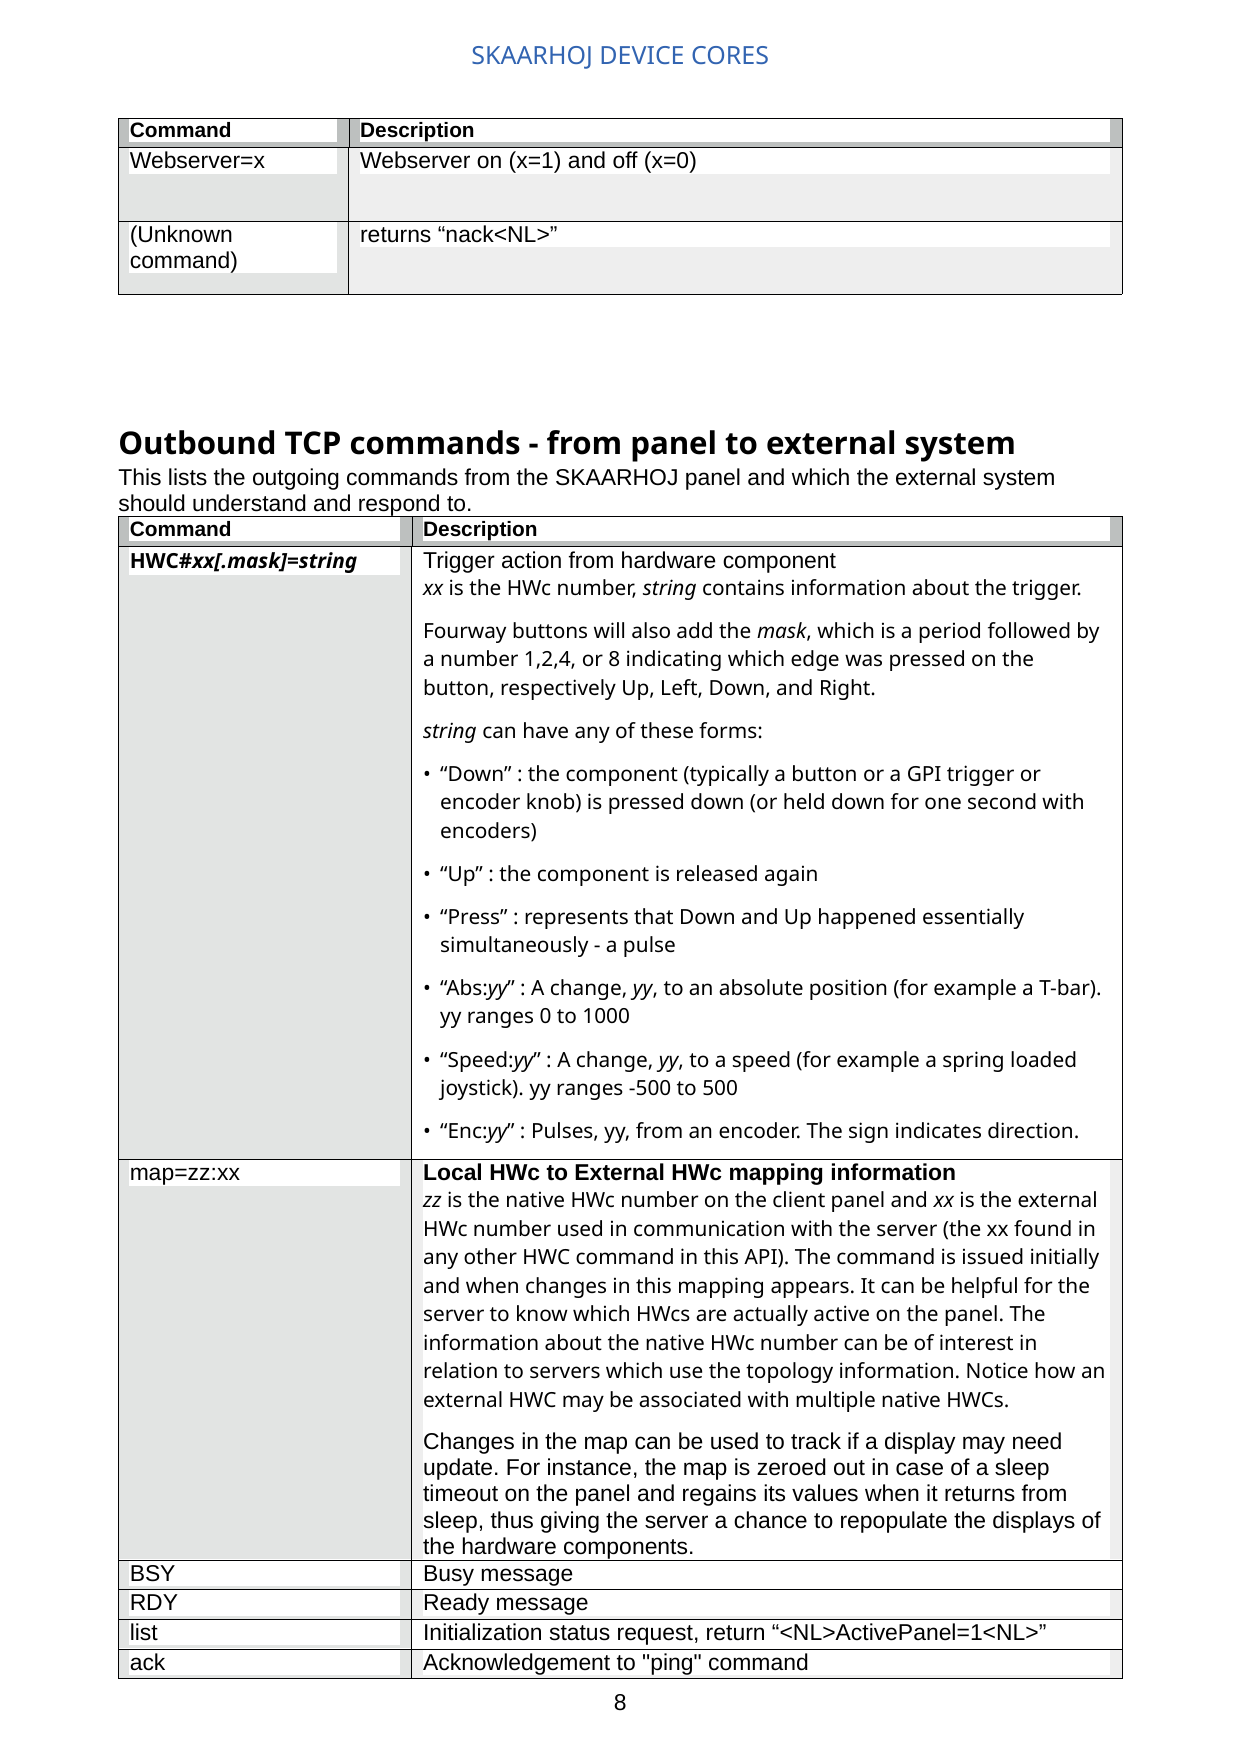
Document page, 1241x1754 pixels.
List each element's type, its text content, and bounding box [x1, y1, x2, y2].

table_header Command [119, 119, 349, 147]
table_cell Busy message [412, 1561, 1122, 1589]
table_cell Webserver on (x=1) and off (x=0) [349, 148, 1122, 221]
table_cell Webserver=x [119, 148, 348, 221]
table_cell (Unknown command) [119, 222, 348, 294]
table_cell Initialization status request, return “<NL>ActivePanel=1<NL>” [412, 1620, 1122, 1648]
table_cell ack [119, 1650, 411, 1678]
table_cell list [119, 1620, 411, 1648]
table_cell BSY [119, 1561, 411, 1589]
table_cell map=zz:xx [119, 1160, 411, 1559]
table_cell Acknowledgement to "ping" command [412, 1650, 1122, 1678]
table_header Description [350, 119, 1122, 147]
text This lists the outgoing commands from the SKAARHOJ panel and which the external system should understand and respond to. [118, 464, 1122, 516]
table_cell Trigger action from hardware component xx is the HWc number, string contains information about the trigger. Fourway buttons will also add the mask, which is a period followed by a number 1,2,4, or 8 indicating which edge was pressed on the button, respectively Up, Left, Down, and Right. string can have any of these forms: “Down” : the component (typically a button or a GPI trigger or encoder knob) is pressed down (or held down for one second with encoders) “Up” : the component is released again “Press” : represents that Down and Up happened essentially simultaneously - a pulse “Abs:yy” : A change, yy, to an absolute position (for example a T-bar). yy ranges 0 to 1000 “Speed:yy” : A change, yy, to a speed (for example a spring loaded joystick). yy ranges -500 to 500 “Enc:yy” : Pulses, yy, from an encoder. The sign indicates direction. [412, 547, 1122, 1159]
table_header Command [119, 517, 412, 546]
subtitle Outbound TCP commands - from panel to external system [118, 421, 1122, 464]
table_cell HWC#xx[.mask]=string [119, 547, 411, 1159]
table_cell Ready message [412, 1590, 1122, 1619]
table_header Description [413, 517, 1122, 546]
table_cell RDY [119, 1590, 411, 1619]
table_cell returns “nack<NL>” [349, 222, 1122, 294]
